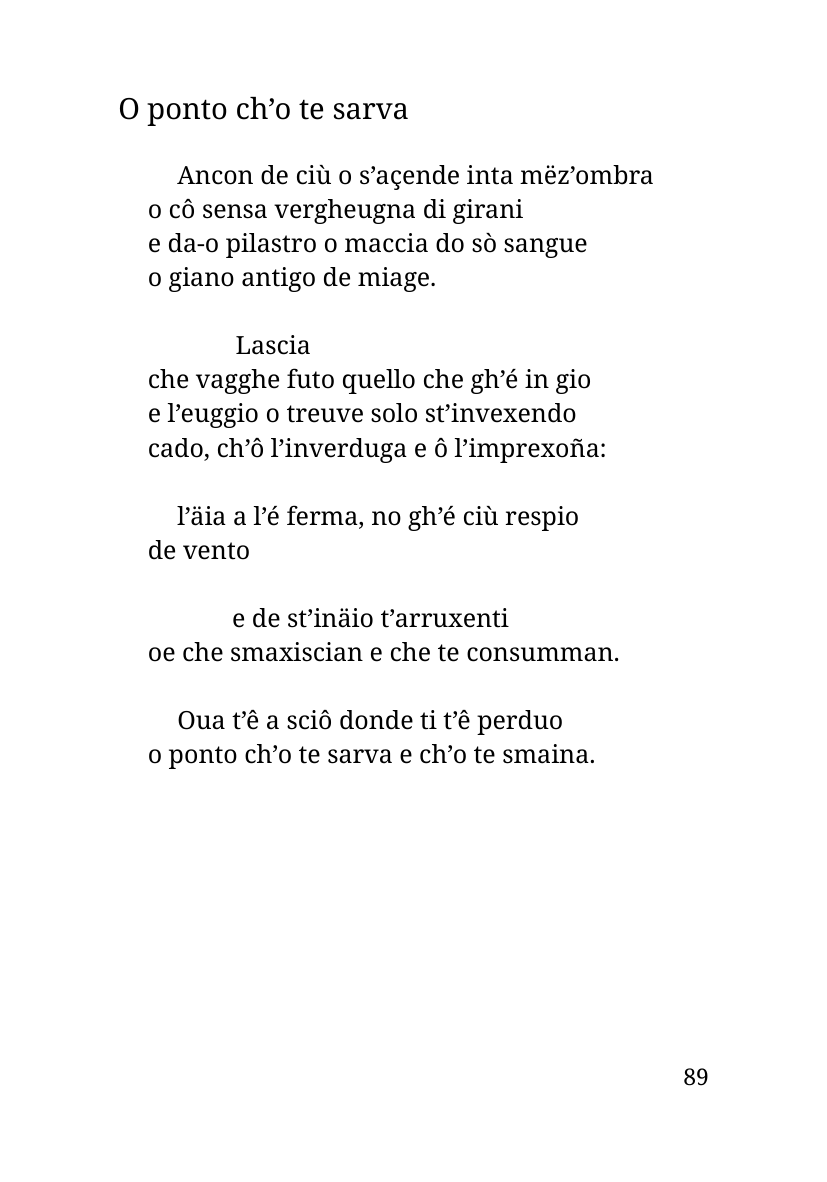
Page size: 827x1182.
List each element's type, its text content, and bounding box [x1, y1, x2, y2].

text o giano antigo de miage. [148, 260, 709, 294]
text cado, ch’ô l’inverduga e ô l’imprexoña: [148, 430, 709, 464]
text de vento [148, 532, 709, 566]
text che vagghe futo quello che gh’é in gio [148, 362, 709, 396]
text o ponto ch’o te sarva e ch’o te smaina. [148, 737, 709, 771]
text l’äia a l’é ferma, no gh’é ciù respio [148, 498, 709, 532]
text O ponto ch’o te sarva [118, 88, 709, 128]
text Lascia [148, 328, 709, 362]
text Oua t’ê a sciô donde ti t’ê perduo [148, 703, 709, 737]
text Ancon de ciù o s’açende inta mëz’ombra [148, 158, 709, 192]
text e da-o pilastro o maccia do sò sangue [148, 226, 709, 260]
text o cô sensa vergheugna di girani [148, 192, 709, 226]
text oe che smaxiscian e che te consumman. [148, 634, 709, 669]
text e l’euggio o treuve solo st’invexendo [148, 396, 709, 430]
text e de st’inäio t’arruxenti [148, 601, 709, 634]
